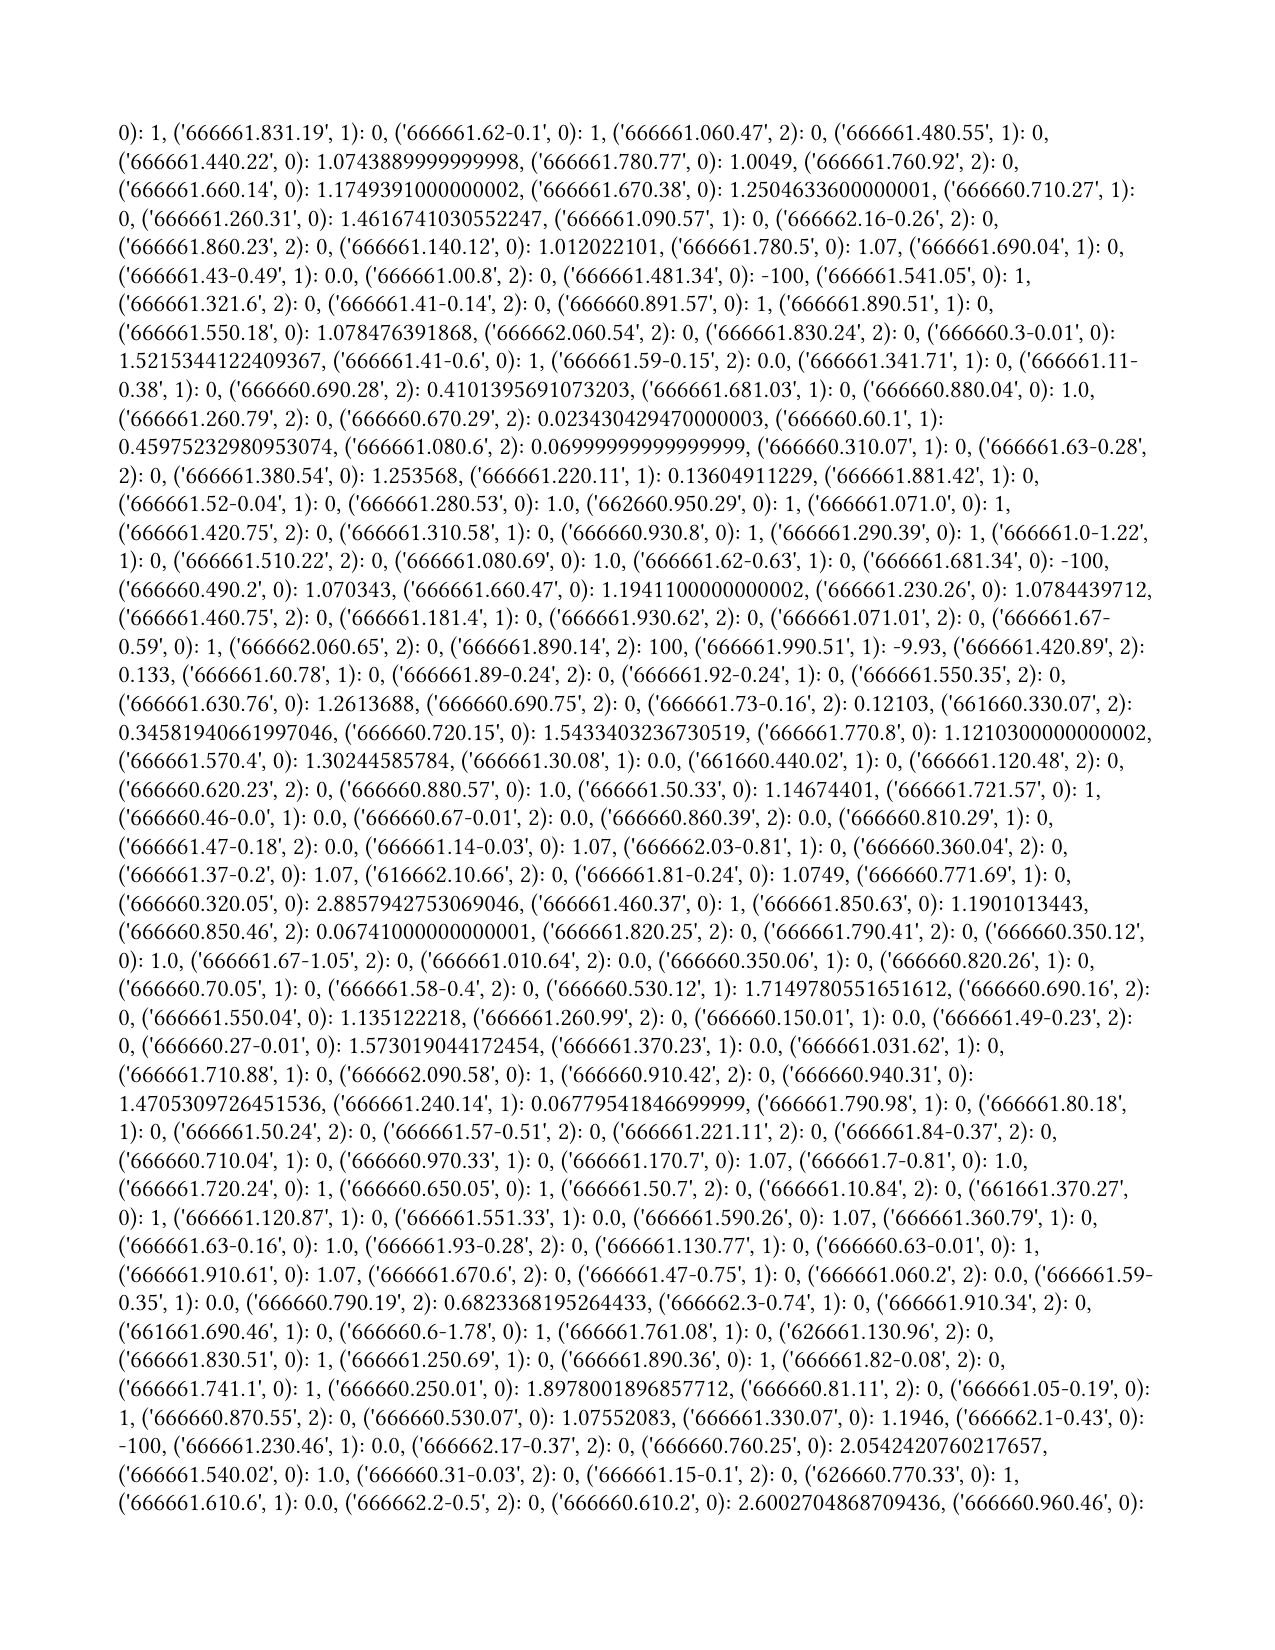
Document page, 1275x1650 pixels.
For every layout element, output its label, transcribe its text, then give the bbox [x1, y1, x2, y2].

text 0): 1, ('666661.831.19', 1): 0, ('666661.62-0.1', 0): 1, ('666661.060.47', 2): 0, ('666661.480.55', 1): 0, ('666661.440.22', 0): 1.0743889999999998, ('666661.780.77', 0): 1.0049, ('666661.760.92', 2): 0, ('666661.660.14', 0): 1.1749391000000002, ('666661.670.38', 0): 1.2504633600000001, ('666660.710.27', 1): 0, ('666661.260.31', 0): 1.4616741030552247, ('666661.090.57', 1): 0, ('666662.16-0.26', 2): 0, ('666661.860.23', 2): 0, ('666661.140.12', 0): 1.012022101, ('666661.780.5', 0): 1.07, ('666661.690.04', 1): 0, ('666661.43-0.49', 1): 0.0, ('666661.00.8', 2): 0, ('666661.481.34', 0): -100, ('666661.541.05', 0): 1, ('666661.321.6', 2): 0, ('666661.41-0.14', 2): 0, ('666660.891.57', 0): 1, ('666661.890.51', 1): 0, ('666661.550.18', 0): 1.078476391868, ('666662.060.54', 2): 0, ('666661.830.24', 2): 0, ('666660.3-0.01', 0): 1.5215344122409367, ('666661.41-0.6', 0): 1, ('666661.59-0.15', 2): 0.0, ('666661.341.71', 1): 0, ('666661.11-0.38', 1): 0, ('666660.690.28', 2): 0.4101395691073203, ('666661.681.03', 1): 0, ('666660.880.04', 0): 1.0, ('666661.260.79', 2): 0, ('666660.670.29', 2): 0.023430429470000003, ('666660.60.1', 1): 0.45975232980953074, ('666661.080.6', 2): 0.06999999999999999, ('666660.310.07', 1): 0, ('666661.63-0.28', 2): 0, ('666661.380.54', 0): 1.253568, ('666661.220.11', 1): 0.13604911229, ('666661.881.42', 1): 0, ('666661.52-0.04', 1): 0, ('666661.280.53', 0): 1.0, ('662660.950.29', 0): 1, ('666661.071.0', 0): 1, ('666661.420.75', 2): 0, ('666661.310.58', 1): 0, ('666660.930.8', 0): 1, ('666661.290.39', 0): 1, ('666661.0-1.22', 1): 0, ('666661.510.22', 2): 0, ('666661.080.69', 0): 1.0, ('666661.62-0.63', 1): 0, ('666661.681.34', 0): -100, ('666660.490.2', 0): 1.070343, ('666661.660.47', 0): 1.1941100000000002, ('666661.230.26', 0): 1.0784439712, ('666661.460.75', 2): 0, ('666661.181.4', 1): 0, ('666661.930.62', 2): 0, ('666661.071.01', 2): 0, ('666661.67-0.59', 0): 1, ('666662.060.65', 2): 0, ('666661.890.14', 2): 100, ('666661.990.51', 1): -9.93, ('666661.420.89', 2): 0.133, ('666661.60.78', 1): 0, ('666661.89-0.24', 2): 0, ('666661.92-0.24', 1): 0, ('666661.550.35', 2): 0, ('666661.630.76', 0): 1.2613688, ('666660.690.75', 2): 0, ('666661.73-0.16', 2): 0.12103, ('661660.330.07', 2): 0.34581940661997046, ('666660.720.15', 0): 1.5433403236730519, ('666661.770.8', 0): 1.1210300000000002, ('666661.570.4', 0): 1.30244585784, ('666661.30.08', 1): 0.0, ('661660.440.02', 1): 0, ('666661.120.48', 2): 0, ('666660.620.23', 2): 0, ('666660.880.57', 0): 1.0, ('666661.50.33', 0): 1.14674401, ('666661.721.57', 0): 1, ('666660.46-0.0', 1): 0.0, ('666660.67-0.01', 2): 0.0, ('666660.860.39', 2): 0.0, ('666660.810.29', 1): 0, ('666661.47-0.18', 2): 0.0, ('666661.14-0.03', 0): 1.07, ('666662.03-0.81', 1): 0, ('666660.360.04', 2): 0, ('666661.37-0.2', 0): 1.07, ('616662.10.66', 2): 0, ('666661.81-0.24', 0): 1.0749, ('666660.771.69', 1): 0, ('666660.320.05', 0): 2.8857942753069046, ('666661.460.37', 0): 1, ('666661.850.63', 0): 1.1901013443, ('666660.850.46', 2): 0.06741000000000001, ('666661.820.25', 2): 0, ('666661.790.41', 2): 0, ('666660.350.12', 0): 1.0, ('666661.67-1.05', 2): 0, ('666661.010.64', 2): 0.0, ('666660.350.06', 1): 0, ('666660.820.26', 1): 0, ('666660.70.05', 1): 0, ('666661.58-0.4', 2): 0, ('666660.530.12', 1): 1.7149780551651612, ('666660.690.16', 2): 0, ('666661.550.04', 0): 1.135122218, ('666661.260.99', 2): 0, ('666660.150.01', 1): 0.0, ('666661.49-0.23', 2): 0, ('666660.27-0.01', 0): 1.573019044172454, ('666661.370.23', 1): 0.0, ('666661.031.62', 1): 0, ('666661.710.88', 1): 0, ('666662.090.58', 0): 1, ('666660.910.42', 2): 0, ('666660.940.31', 0): 1.4705309726451536, ('666661.240.14', 1): 0.06779541846699999, ('666661.790.98', 1): 0, ('666661.80.18', 1): 0, ('666661.50.24', 2): 0, ('666661.57-0.51', 2): 0, ('666661.221.11', 2): 0, ('666661.84-0.37', 2): 0, ('666660.710.04', 1): 0, ('666660.970.33', 1): 0, ('666661.170.7', 0): 1.07, ('666661.7-0.81', 0): 1.0, ('666661.720.24', 0): 1, ('666660.650.05', 0): 1, ('666661.50.7', 2): 0, ('666661.10.84', 2): 0, ('661661.370.27', 0): 1, ('666661.120.87', 1): 0, ('666661.551.33', 1): 0.0, ('666661.590.26', 0): 1.07, ('666661.360.79', 1): 0, ('666661.63-0.16', 0): 1.0, ('666661.93-0.28', 2): 0, ('666661.130.77', 1): 0, ('666660.63-0.01', 0): 1, ('666661.910.61', 0): 1.07, ('666661.670.6', 2): 0, ('666661.47-0.75', 1): 0, ('666661.060.2', 2): 0.0, ('666661.59-0.35', 1): 0.0, ('666660.790.19', 2): 0.6823368195264433, ('666662.3-0.74', 1): 0, ('666661.910.34', 2): 0, ('661661.690.46', 1): 0, ('666660.6-1.78', 0): 1, ('666661.761.08', 1): 0, ('626661.130.96', 2): 0, ('666661.830.51', 0): 1, ('666661.250.69', 1): 0, ('666661.890.36', 0): 1, ('666661.82-0.08', 2): 0, ('666661.741.1', 0): 1, ('666660.250.01', 0): 1.8978001896857712, ('666660.81.11', 2): 0, ('666661.05-0.19', 0): 1, ('666660.870.55', 2): 0, ('666660.530.07', 0): 1.07552083, ('666661.330.07', 0): 1.1946, ('666662.1-0.43', 0): -100, ('666661.230.46', 1): 0.0, ('666662.17-0.37', 2): 0, ('666660.760.25', 0): 2.0542420760217657, ('666661.540.02', 0): 1.0, ('666660.31-0.03', 2): 0, ('666661.15-0.1', 2): 0, ('626660.770.33', 0): 1, ('666661.610.6', 1): 0.0, ('666662.2-0.5', 2): 0, ('666660.610.2', 0): 2.6002704868709436, ('666660.960.46', 0): [118, 118, 1157, 1517]
